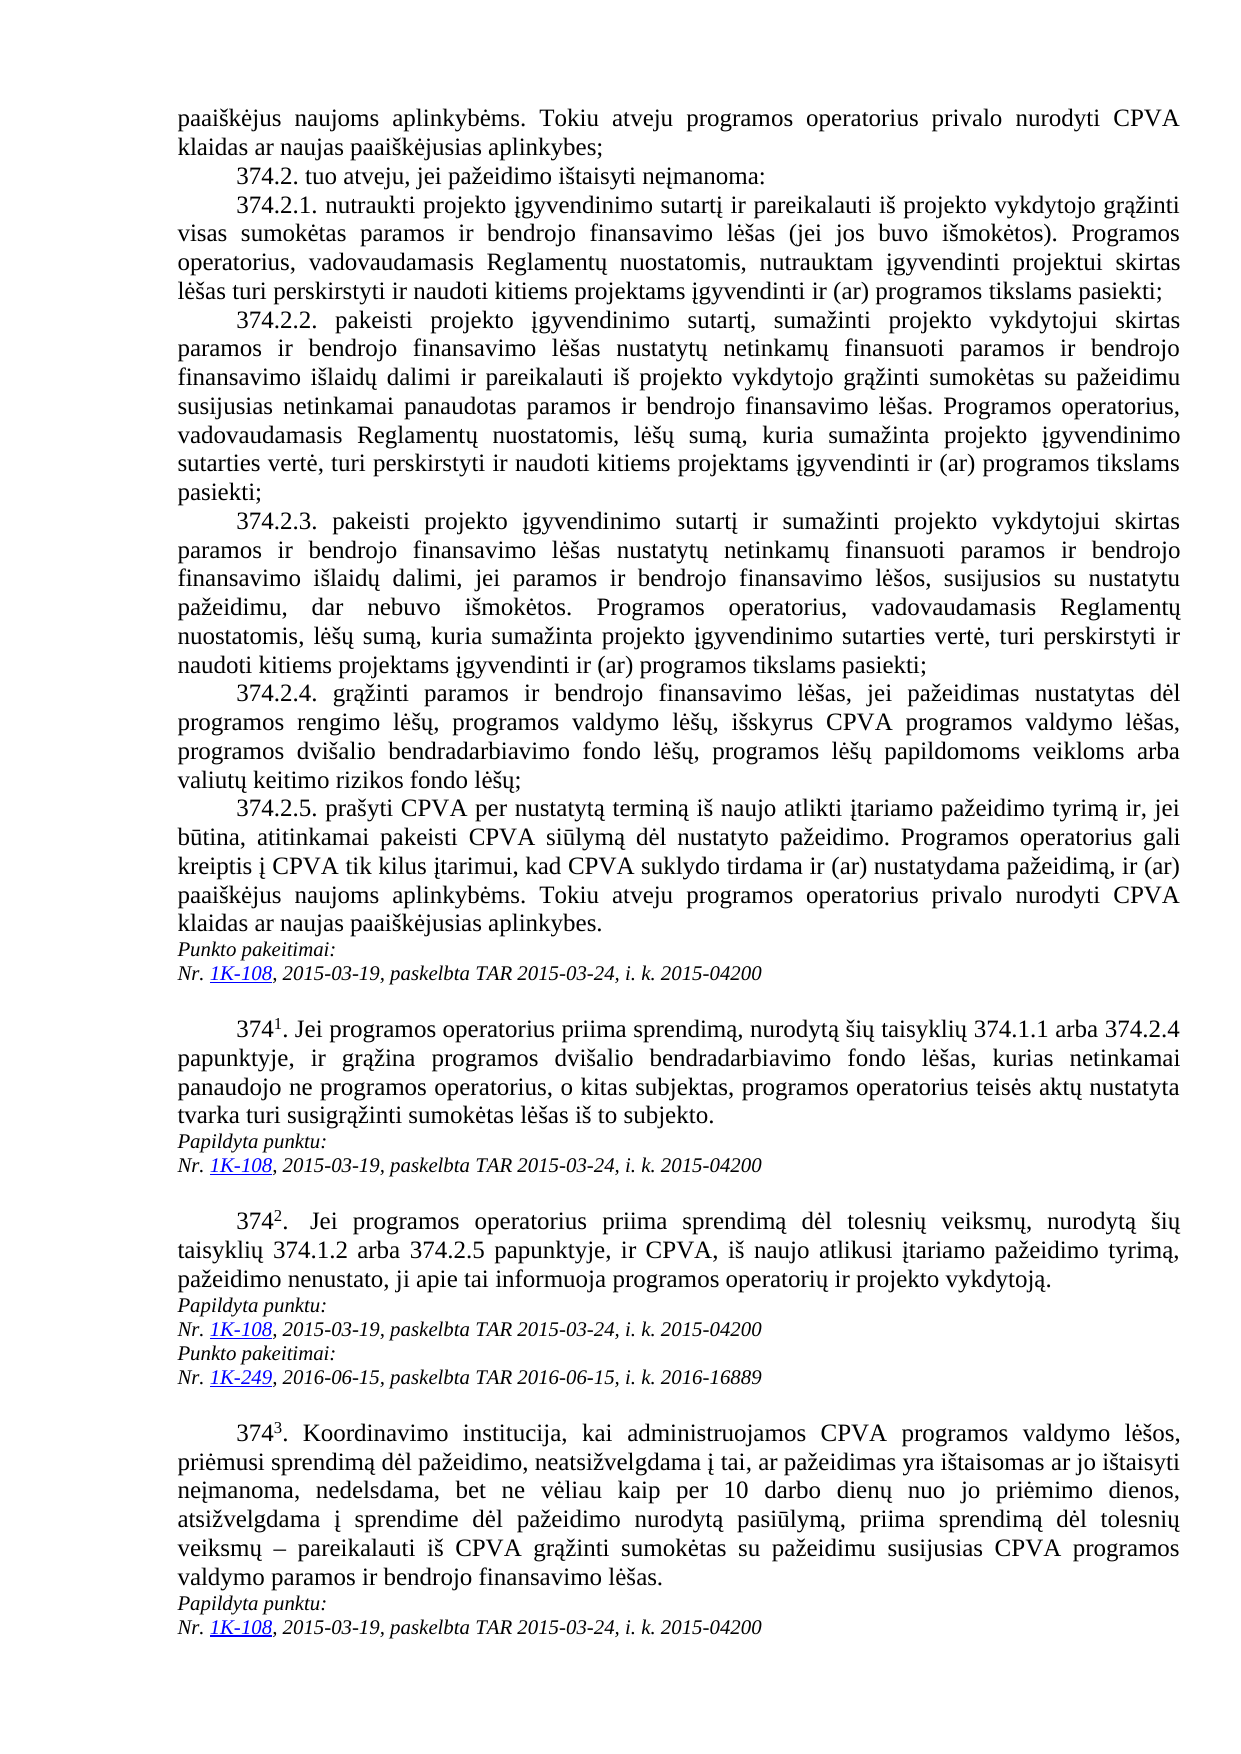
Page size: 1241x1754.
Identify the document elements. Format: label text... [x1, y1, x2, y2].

text Papildyta punktu: [177, 1129, 1181, 1153]
text Punkto pakeitimai: [177, 937, 1181, 961]
text 374.2.3. pakeisti projekto įgyvendinimo sutartį ir sumažinti projekto vykdytojui skirtas paramos ir bendrojo finansavimo lėšas nustatytų netinkamų finansuoti paramos ir bendrojo finansavimo išlaidų dalimi, jei paramos ir bendrojo finansavimo lėšos, susijusios su nustatytu pažeidimu, dar nebuvo išmokėtos. Programos operatorius, vadovaudamasis Reglamentų nuostatomis, lėšų sumą, kuria sumažinta projekto įgyvendinimo sutarties vertė, turi perskirstyti ir naudoti kitiems projektams įgyvendinti ir (ar) programos tikslams pasiekti; [177, 506, 1181, 678]
text paaiškėjus naujoms aplinkybėms. Tokiu atveju programos operatorius privalo nurodyti CPVA klaidas ar naujas paaiškėjusias aplinkybes; [177, 103, 1181, 161]
text Papildyta punktu: [177, 1293, 1181, 1317]
text Nr. 1K-108, 2015-03-19, paskelbta TAR 2015-03-24, i. k. 2015-04200 [177, 1153, 1181, 1177]
text Papildyta punktu: [177, 1591, 1181, 1614]
text 374.2.1. nutraukti projekto įgyvendinimo sutartį ir pareikalauti iš projekto vykdytojo grąžinti visas sumokėtas paramos ir bendrojo finansavimo lėšas (jei jos buvo išmokėtos). Programos operatorius, vadovaudamasis Reglamentų nuostatomis, nutrauktam įgyvendinti projektui skirtas lėšas turi perskirstyti ir naudoti kitiems projektams įgyvendinti ir (ar) programos tikslams pasiekti; [177, 190, 1181, 305]
text 374.2. tuo atveju, jei pažeidimo ištaisyti neįmanoma: [177, 161, 1181, 190]
text Nr. 1K-108, 2015-03-19, paskelbta TAR 2015-03-24, i. k. 2015-04200 [177, 1614, 1181, 1639]
text Nr. 1K-249, 2016-06-15, paskelbta TAR 2016-06-15, i. k. 2016-16889 [177, 1365, 1181, 1389]
text 3741. Jei programos operatorius priima sprendimą, nurodytą šių taisyklių 374.1.1 arba 374.2.4 papunktyje, ir grąžina programos dvišalio bendradarbiavimo fondo lėšas, kurias netinkamai panaudojo ne programos operatorius, o kitas subjektas, programos operatorius teisės aktų nustatyta tvarka turi susigrąžinti sumokėtas lėšas iš to subjekto. [177, 1014, 1181, 1129]
text 374.2.4. grąžinti paramos ir bendrojo finansavimo lėšas, jei pažeidimas nustatytas dėl programos rengimo lėšų, programos valdymo lėšų, išskyrus CPVA programos valdymo lėšas, programos dvišalio bendradarbiavimo fondo lėšų, programos lėšų papildomoms veikloms arba valiutų keitimo rizikos fondo lėšų; [177, 678, 1181, 793]
text 3743. Koordinavimo institucija, kai administruojamos CPVA programos valdymo lėšos, priėmusi sprendimą dėl pažeidimo, neatsižvelgdama į tai, ar pažeidimas yra ištaisomas ar jo ištaisyti neįmanoma, nedelsdama, bet ne vėliau kaip per 10 darbo dienų nuo jo priėmimo dienos, atsižvelgdama į sprendime dėl pažeidimo nurodytą pasiūlymą, priima sprendimą dėl tolesnių veiksmų – pareikalauti iš CPVA grąžinti sumokėtas su pažeidimu susijusias CPVA programos valdymo paramos ir bendrojo finansavimo lėšas. [177, 1418, 1181, 1591]
text 374.2.2. pakeisti projekto įgyvendinimo sutartį, sumažinti projekto vykdytojui skirtas paramos ir bendrojo finansavimo lėšas nustatytų netinkamų finansuoti paramos ir bendrojo finansavimo išlaidų dalimi ir pareikalauti iš projekto vykdytojo grąžinti sumokėtas su pažeidimu susijusias netinkamai panaudotas paramos ir bendrojo finansavimo lėšas. Programos operatorius, vadovaudamasis Reglamentų nuostatomis, lėšų sumą, kuria sumažinta projekto įgyvendinimo sutarties vertė, turi perskirstyti ir naudoti kitiems projektams įgyvendinti ir (ar) programos tikslams pasiekti; [177, 305, 1181, 506]
text 374.2.5. prašyti CPVA per nustatytą terminą iš naujo atlikti įtariamo pažeidimo tyrimą ir, jei būtina, atitinkamai pakeisti CPVA siūlymą dėl nustatyto pažeidimo. Programos operatorius gali kreiptis į CPVA tik kilus įtarimui, kad CPVA suklydo tirdama ir (ar) nustatydama pažeidimą, ir (ar) paaiškėjus naujoms aplinkybėms. Tokiu atveju programos operatorius privalo nurodyti CPVA klaidas ar naujas paaiškėjusias aplinkybes. [177, 793, 1181, 937]
text 3742. Jei programos operatorius priima sprendimą dėl tolesnių veiksmų, nurodytą šių taisyklių 374.1.2 arba 374.2.5 papunktyje, ir CPVA, iš naujo atlikusi įtariamo pažeidimo tyrimą, pažeidimo nenustato, ji apie tai informuoja programos operatorių ir projekto vykdytoją. [177, 1206, 1181, 1293]
text Punkto pakeitimai: [177, 1341, 1181, 1365]
text Nr. 1K-108, 2015-03-19, paskelbta TAR 2015-03-24, i. k. 2015-04200 [177, 961, 1181, 985]
text Nr. 1K-108, 2015-03-19, paskelbta TAR 2015-03-24, i. k. 2015-04200 [177, 1317, 1181, 1341]
